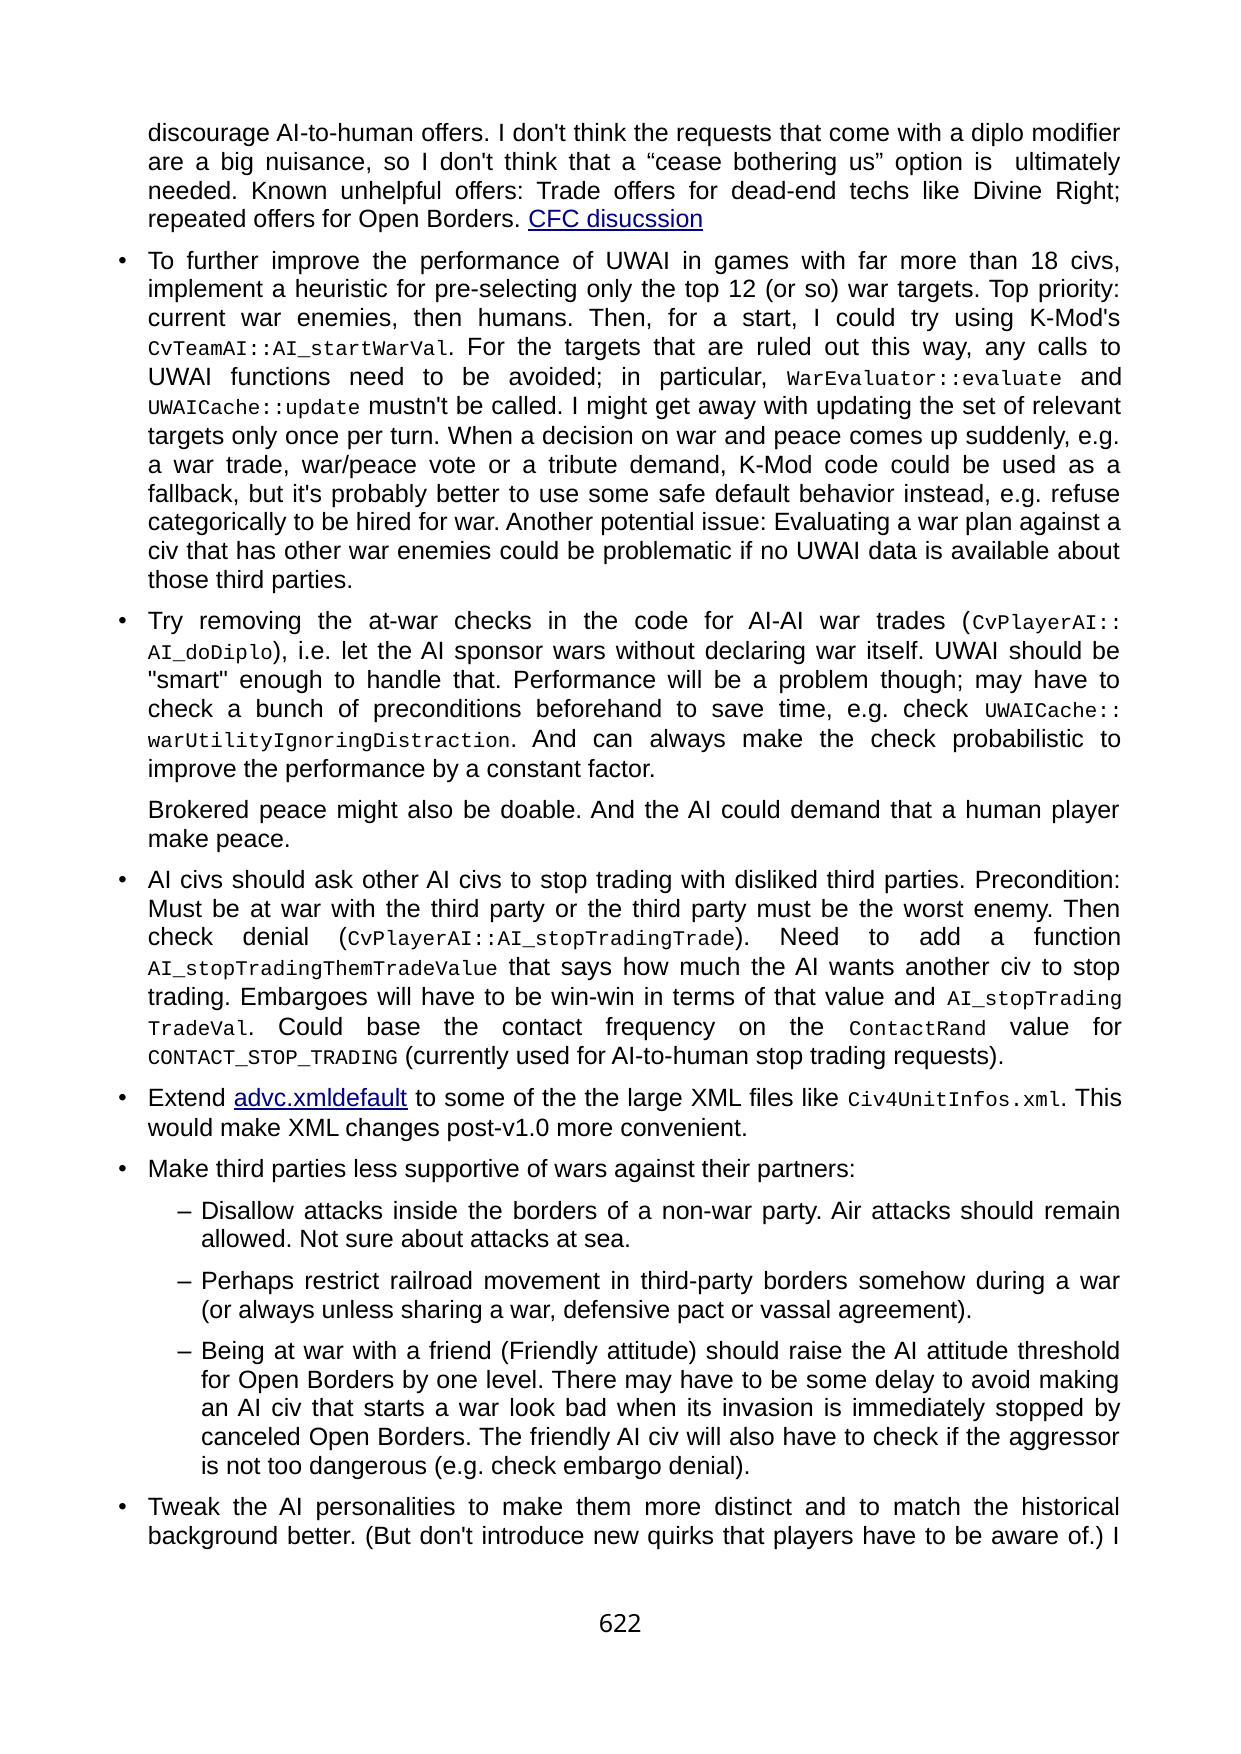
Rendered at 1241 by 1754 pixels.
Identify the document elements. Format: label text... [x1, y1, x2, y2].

list Being at war with a friend (Friendly attitude) should raise the AI attitude threshold for Open Borders by one level. There may have to be some delay to avoid making an AI civ that starts a war look bad when its invasion is immediately stopped by canceled Open Borders. The friendly AI civ will also have to check if the aggressor is not too dangerous (e.g. check embargo denial). [177, 1336, 1122, 1480]
list Brokered peace might also be doable. And the AI could demand that a human player make peace. [118, 795, 1122, 852]
list AI civs should ask other AI civs to stop trading with disliked third parties. Precondition: Must be at war with the third party or the third party must be the worst enemy. Then check denial (CvPlayerAI::AI_stopTradingTrade). Need to add a function AI_stopTradingThemTradeValue that says how much the AI wants another civ to stop trading. Embargoes will have to be win-win in terms of that value and AI_stopTrading TradeVal. Could base the contact frequency on the ContactRand value for CONTACT_STOP_TRADING (currently used for AI-to-human stop trading requests). [118, 865, 1122, 1071]
list Tweak the AI personalities to make them more distinct and to match the historical background better. (But don't introduce new quirks that players have to be aware of.) I [118, 1492, 1122, 1550]
list Extend advc.xmldefault to some of the the large XML files like Civ4UnitInfos.xml. This would make XML changes post-v1.0 more convenient. [118, 1083, 1122, 1142]
list Try removing the at-war checks in the code for AI-AI war trades (CvPlayerAI:: AI_doDiplo), i.e. let the AI sponsor wars without declaring war itself. UWAI should be "smart" enough to handle that. Performance will be a problem though; may have to check a bunch of preconditions beforehand to save time, e.g. check UWAICache:: warUtilityIgnoringDistraction. And can always make the check probabilistic to improve the performance by a constant factor. [118, 606, 1122, 782]
list To further improve the performance of UWAI in games with far more than 18 civs, implement a heuristic for pre-selecting only the top 12 (or so) war targets. Top priority: current war enemies, then humans. Then, for a start, I could try using K-Mod's CvTeamAI::AI_startWarVal. For the targets that are ruled out this way, any calls to UWAI functions need to be avoided; in particular, WarEvaluator::evaluate and UWAICache::update mustn't be called. I might get away with updating the set of relevant targets only once per turn. When a decision on war and peace comes up suddenly, e.g. a war trade, war/peace vote or a tribute demand, K-Mod code could be used as a fallback, but it's probably better to use some safe default behavior instead, e.g. refuse categorically to be hired for war. Another potential issue: Evaluating a war plan against a civ that has other war enemies could be problematic if no UWAI data is available about those third parties. [118, 246, 1122, 593]
list Perhaps restrict railroad movement in third-party borders somehow during a war (or always unless sharing a war, defensive pact or vassal agreement). [177, 1266, 1122, 1323]
list Make third parties less supportive of wars against their partners: [118, 1154, 1122, 1183]
list discourage AI-to-human offers. I don't think the requests that come with a diplo modifier are a big nuisance, so I don't think that a “cease bothering us” option is ultimately needed. Known unhelpful offers: Trade offers for dead-end techs like Divine Right; repeated offers for Open Borders. CFC disucssion [118, 118, 1122, 233]
list Disallow attacks inside the borders of a non-war party. Air attacks should remain allowed. Not sure about attacks at sea. [177, 1196, 1122, 1253]
